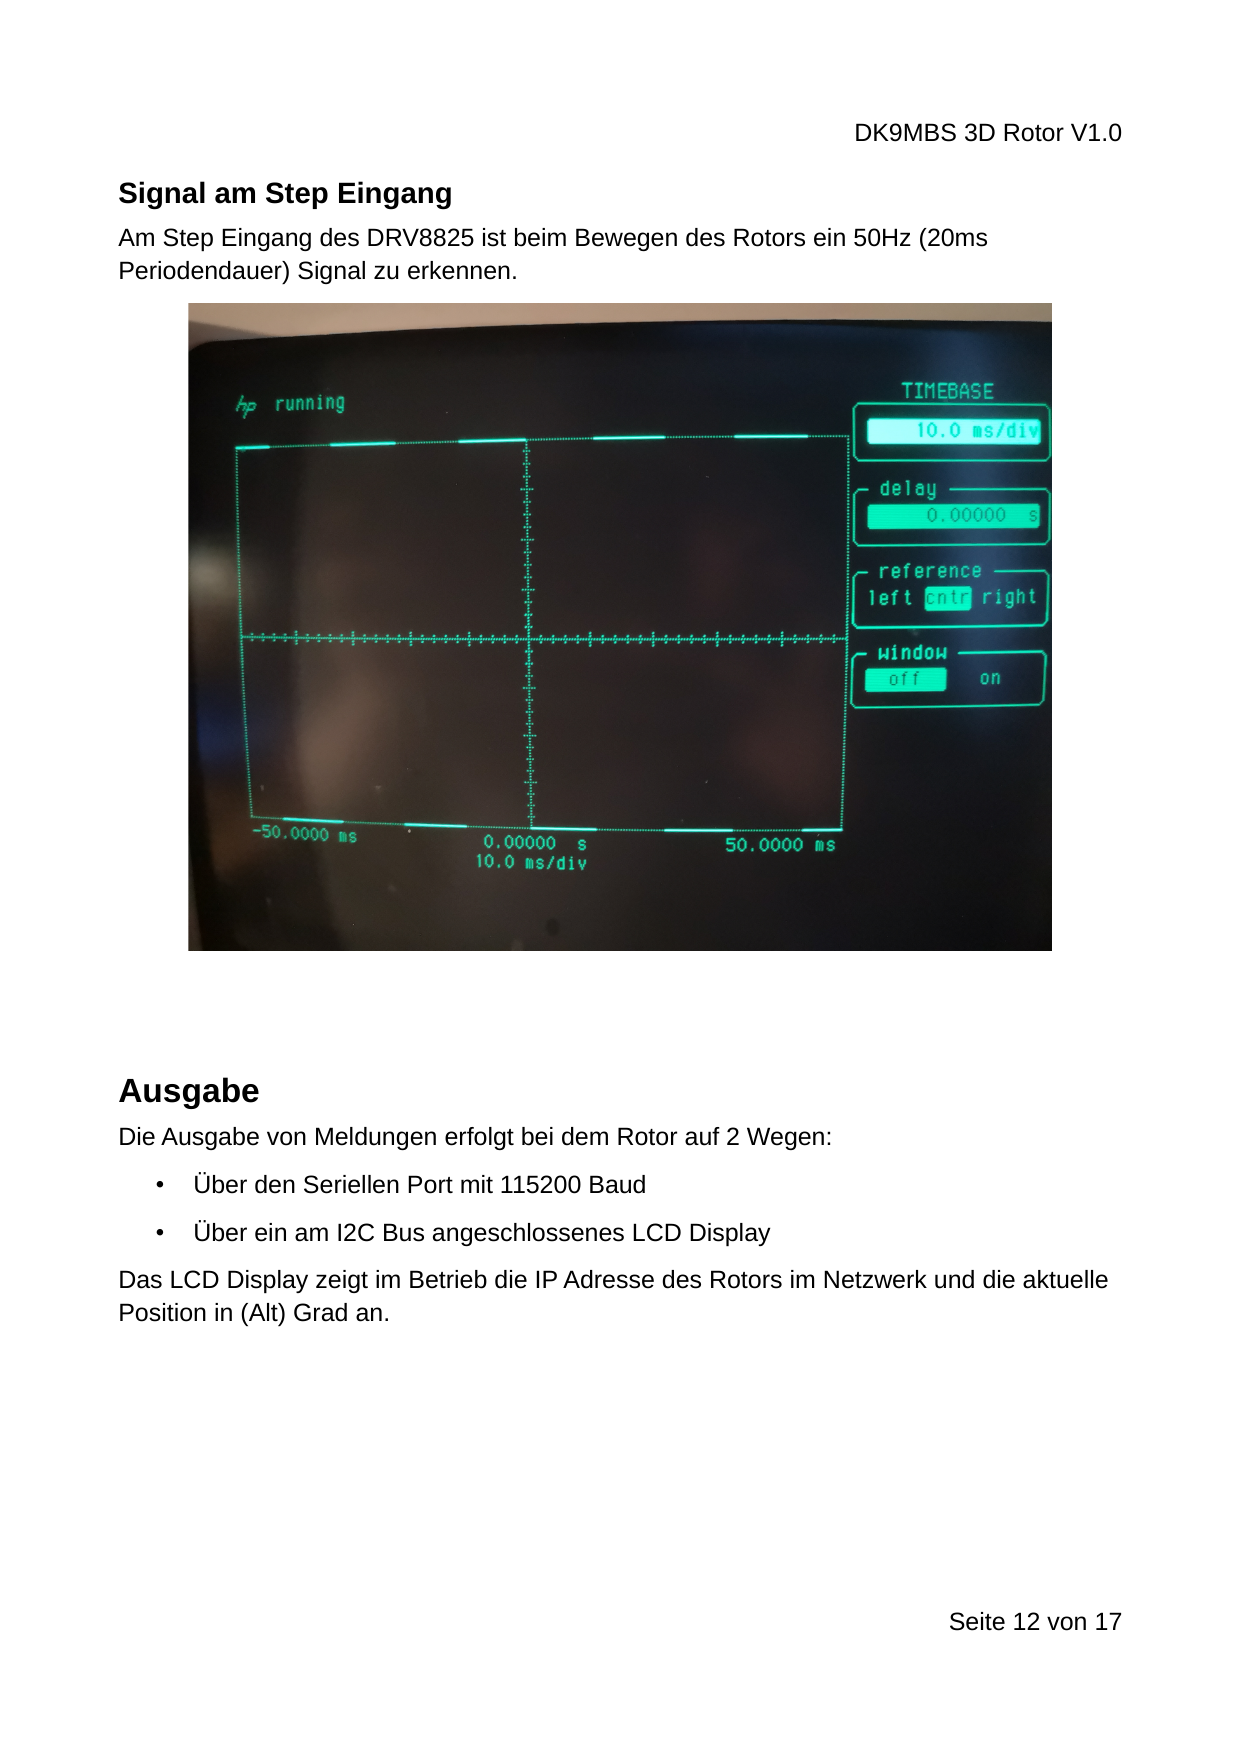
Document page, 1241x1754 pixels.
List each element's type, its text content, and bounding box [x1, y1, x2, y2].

text Die Ausgabe von Meldungen erfolgt bei dem Rotor auf 2 Wegen: [118, 1122, 1122, 1151]
text Am Step Eingang des DRV8825 ist beim Bewegen des Rotors ein 50Hz (20ms Periodendauer) Signal zu erkennen. [118, 223, 1122, 284]
subtitle Ausgabe [118, 1071, 1122, 1110]
list Über den Seriellen Port mit 115200 Baud [156, 1170, 1122, 1199]
list Über ein am I2C Bus angeschlossenes LCD Display [156, 1218, 1122, 1247]
subtitle Signal am Step Eingang [118, 176, 1122, 210]
picture [188, 303, 1052, 951]
text Das LCD Display zeigt im Betrieb die IP Adresse des Rotors im Netzwerk und die aktuelle Position in (Alt) Grad an. [118, 1265, 1122, 1327]
